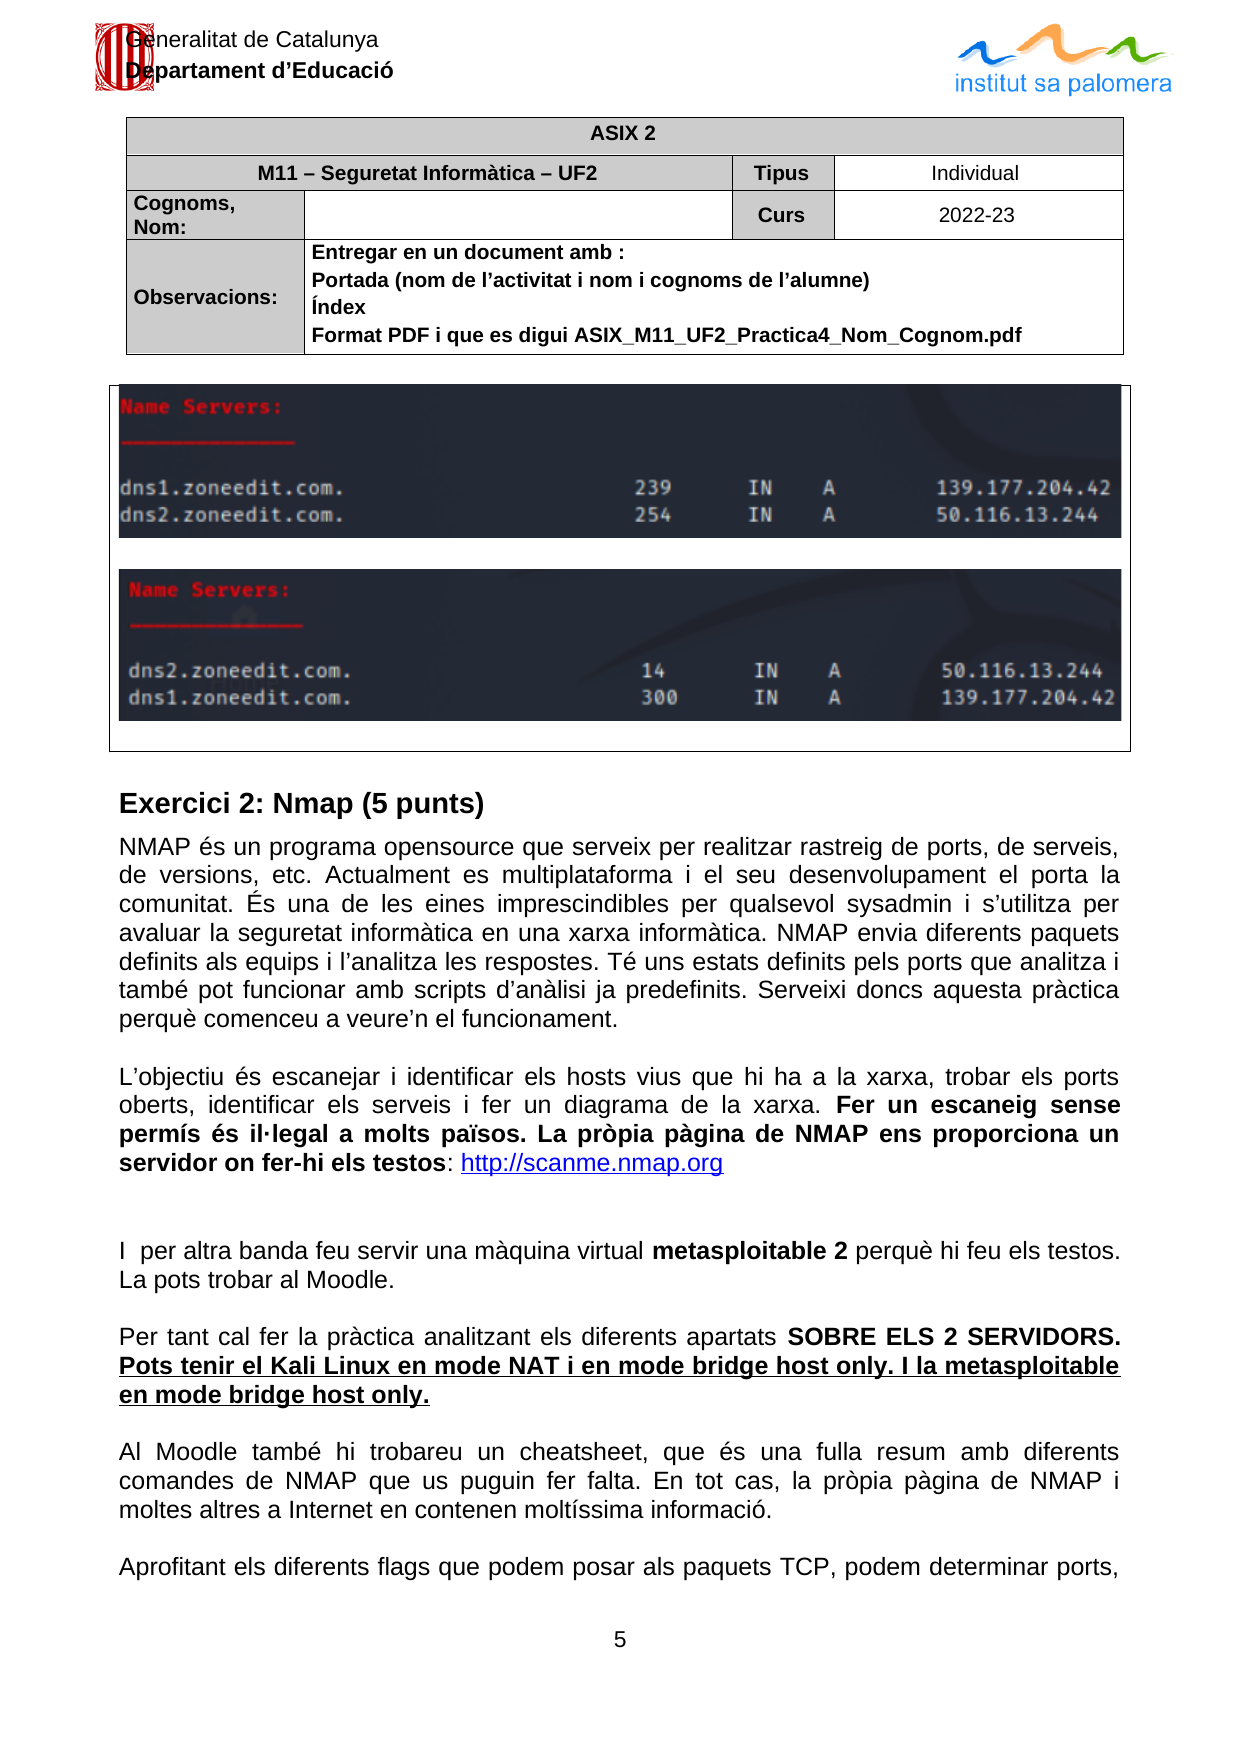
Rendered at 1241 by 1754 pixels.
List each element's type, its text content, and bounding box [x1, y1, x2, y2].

picture [948, 21, 1177, 100]
text NMAP és un programa opensource que serveix per realitzar rastreig de ports, de serveis, de versions, etc. Actualment es multiplataforma i el seu desenvolupament el porta la comunitat. És una de les eines imprescindibles per qualsevol sysadmin i s’utilitza per avaluar la seguretat informàtica en una xarxa informàtica. NMAP envia diferents paquets definits als equips i l’analitza les respostes. Té uns estats definits pels ports que analitza i també pot funcionar amb scripts d’anàlisi ja predefinits. Serveixi doncs aquesta pràctica perquè comenceu a veure’n el funcionament. [119, 832, 1121, 1033]
text en mode bridge host only. [119, 1377, 1121, 1408]
text I per altra banda feu servir una màquina virtual metasploitable 2 perquè hi feu els testos. La pots trobar al Moodle. [119, 1236, 1121, 1293]
text Exercici 2: Nmap (5 punts) [119, 786, 1121, 819]
text Per tant cal fer la pràctica analitzant els diferents apartats SOBRE ELS 2 SERVIDORS. Pots tenir el Kali Linux en mode NAT i en mode bridge host only. I la metasploitable [119, 1322, 1121, 1376]
picture [118, 384, 1122, 538]
text L’objectiu és escanejar i identificar els hosts vius que hi ha a la xarxa, trobar els ports oberts, identificar els serveis i fer un diagrama de la xarxa. Fer un escaneig sense permís és il·legal a molts països. La pròpia pàgina de NMAP ens proporciona un servidor on fer-hi els testos: http://scanme.nmap.org [119, 1062, 1121, 1177]
picture [93, 21, 155, 93]
text Al Moodle també hi trobareu un cheatsheet, que és una fulla resum amb diferents comandes de NMAP que us puguin fer falta. En tot cas, la pròpia pàgina de NMAP i moltes altres a Internet en contenen moltíssima informació. [119, 1437, 1121, 1523]
text Aprofitant els diferents flags que podem posar als paquets TCP, podem determinar ports, [119, 1552, 1121, 1581]
picture [118, 569, 1122, 721]
